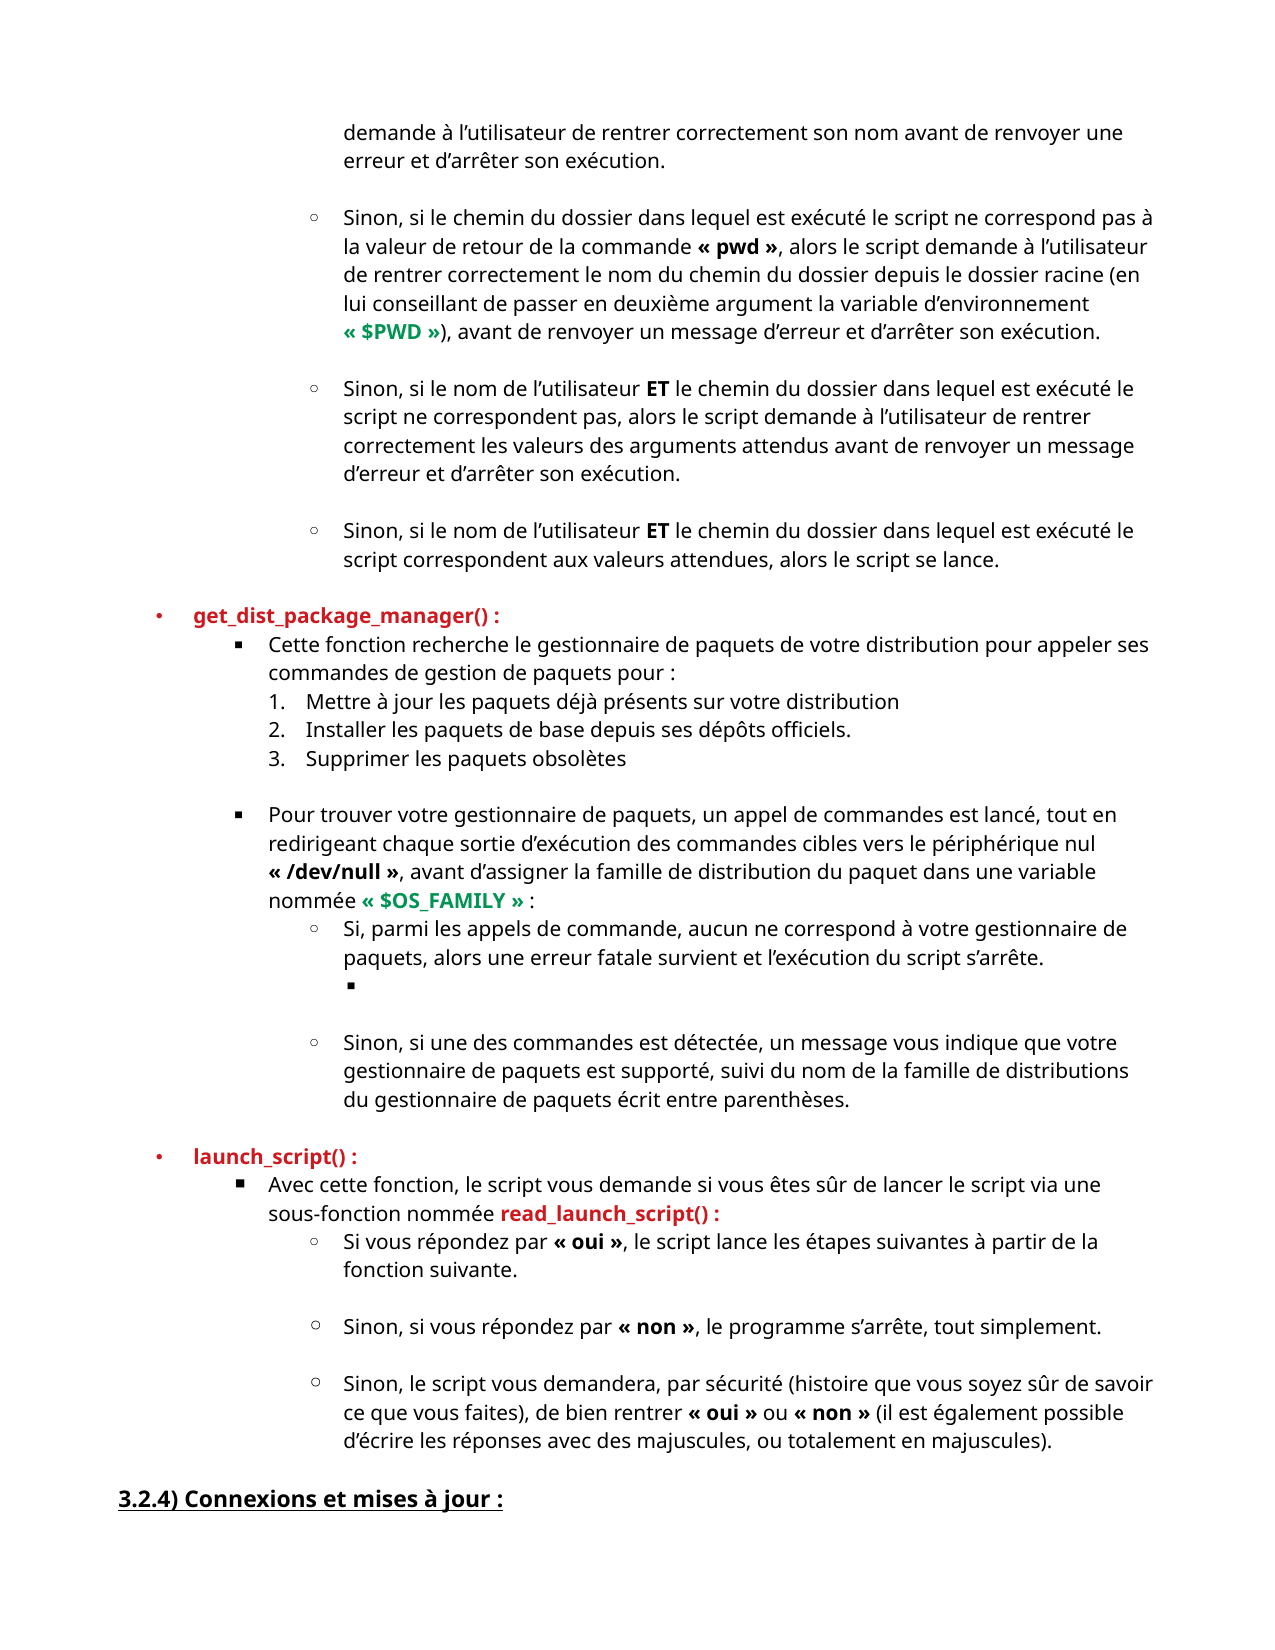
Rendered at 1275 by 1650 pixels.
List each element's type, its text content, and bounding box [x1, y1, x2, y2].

list Sinon, si le nom de l’utilisateur ET le chemin du dossier dans lequel est exécuté le script ne correspondent pas, alors le script demande à l’utilisateur de rentrer correctement les valeurs des arguments attendus avant de renvoyer un message d’erreur et d’arrêter son exécution. [306, 374, 1157, 488]
list Sinon, le script vous demandera, par sécurité (histoire que vous soyez sûr de savoir ce que vous faites), de bien rentrer « oui » ou « non » (il est également possible d’écrire les réponses avec des majuscules, ou totalement en majuscules). [306, 1369, 1157, 1455]
list Si vous répondez par « oui », le script lance les étapes suivantes à partir de la fonction suivante. [306, 1227, 1157, 1284]
list Sinon, si le nom de l’utilisateur ET le chemin du dossier dans lequel est exécuté le script correspondent aux valeurs attendues, alors le script se lance. [306, 516, 1157, 573]
list get_dist_package_manager() : [156, 602, 1157, 630]
list Cette fonction recherche le gestionnaire de paquets de votre distribution pour appeler ses commandes de gestion de paquets pour : [231, 630, 1157, 687]
list Supprimer les paquets obsolètes [268, 744, 1157, 772]
list Pour trouver votre gestionnaire de paquets, un appel de commandes est lancé, tout en redirigeant chaque sortie d’exécution des commandes cibles vers le périphérique nul « /dev/null », avant d’assigner la famille de distribution du paquet dans une variable nommée « $OS_FAMILY » : [231, 801, 1157, 914]
text 3.2.4) Connexions et mises à jour : [118, 1483, 1157, 1514]
list launch_script() : [156, 1142, 1157, 1170]
list Sinon, si une des commandes est détectée, un message vous indique que votre gestionnaire de paquets est supporté, suivi du nom de la famille de distributions du gestionnaire de paquets écrit entre parenthèses. [306, 1028, 1157, 1113]
list Mettre à jour les paquets déjà présents sur votre distribution [268, 687, 1157, 715]
list Installer les paquets de base depuis ses dépôts officiels. [268, 715, 1157, 744]
list Si, parmi les appels de commande, aucun ne correspond à votre gestionnaire de paquets, alors une erreur fatale survient et l’exécution du script s’arrête. [306, 914, 1157, 971]
list Sinon, si vous répondez par « non », le programme s’arrête, tout simplement. [306, 1312, 1157, 1341]
list Sinon, si le chemin du dossier dans lequel est exécuté le script ne correspond pas à la valeur de retour de la commande « pwd », alors le script demande à l’utilisateur de rentrer correctement le nom du chemin du dossier depuis le dossier racine (en lui conseillant de passer en deuxième argument la variable d’environnement « $PWD »), avant de renvoyer un message d’erreur et d’arrêter son exécution. [306, 203, 1157, 346]
list demande à l’utilisateur de rentrer correctement son nom avant de renvoyer une erreur et d’arrêter son exécution. [306, 118, 1157, 175]
list Avec cette fonction, le script vous demande si vous êtes sûr de lancer le script via une sous-fonction nommée read_launch_script() : [231, 1170, 1157, 1227]
